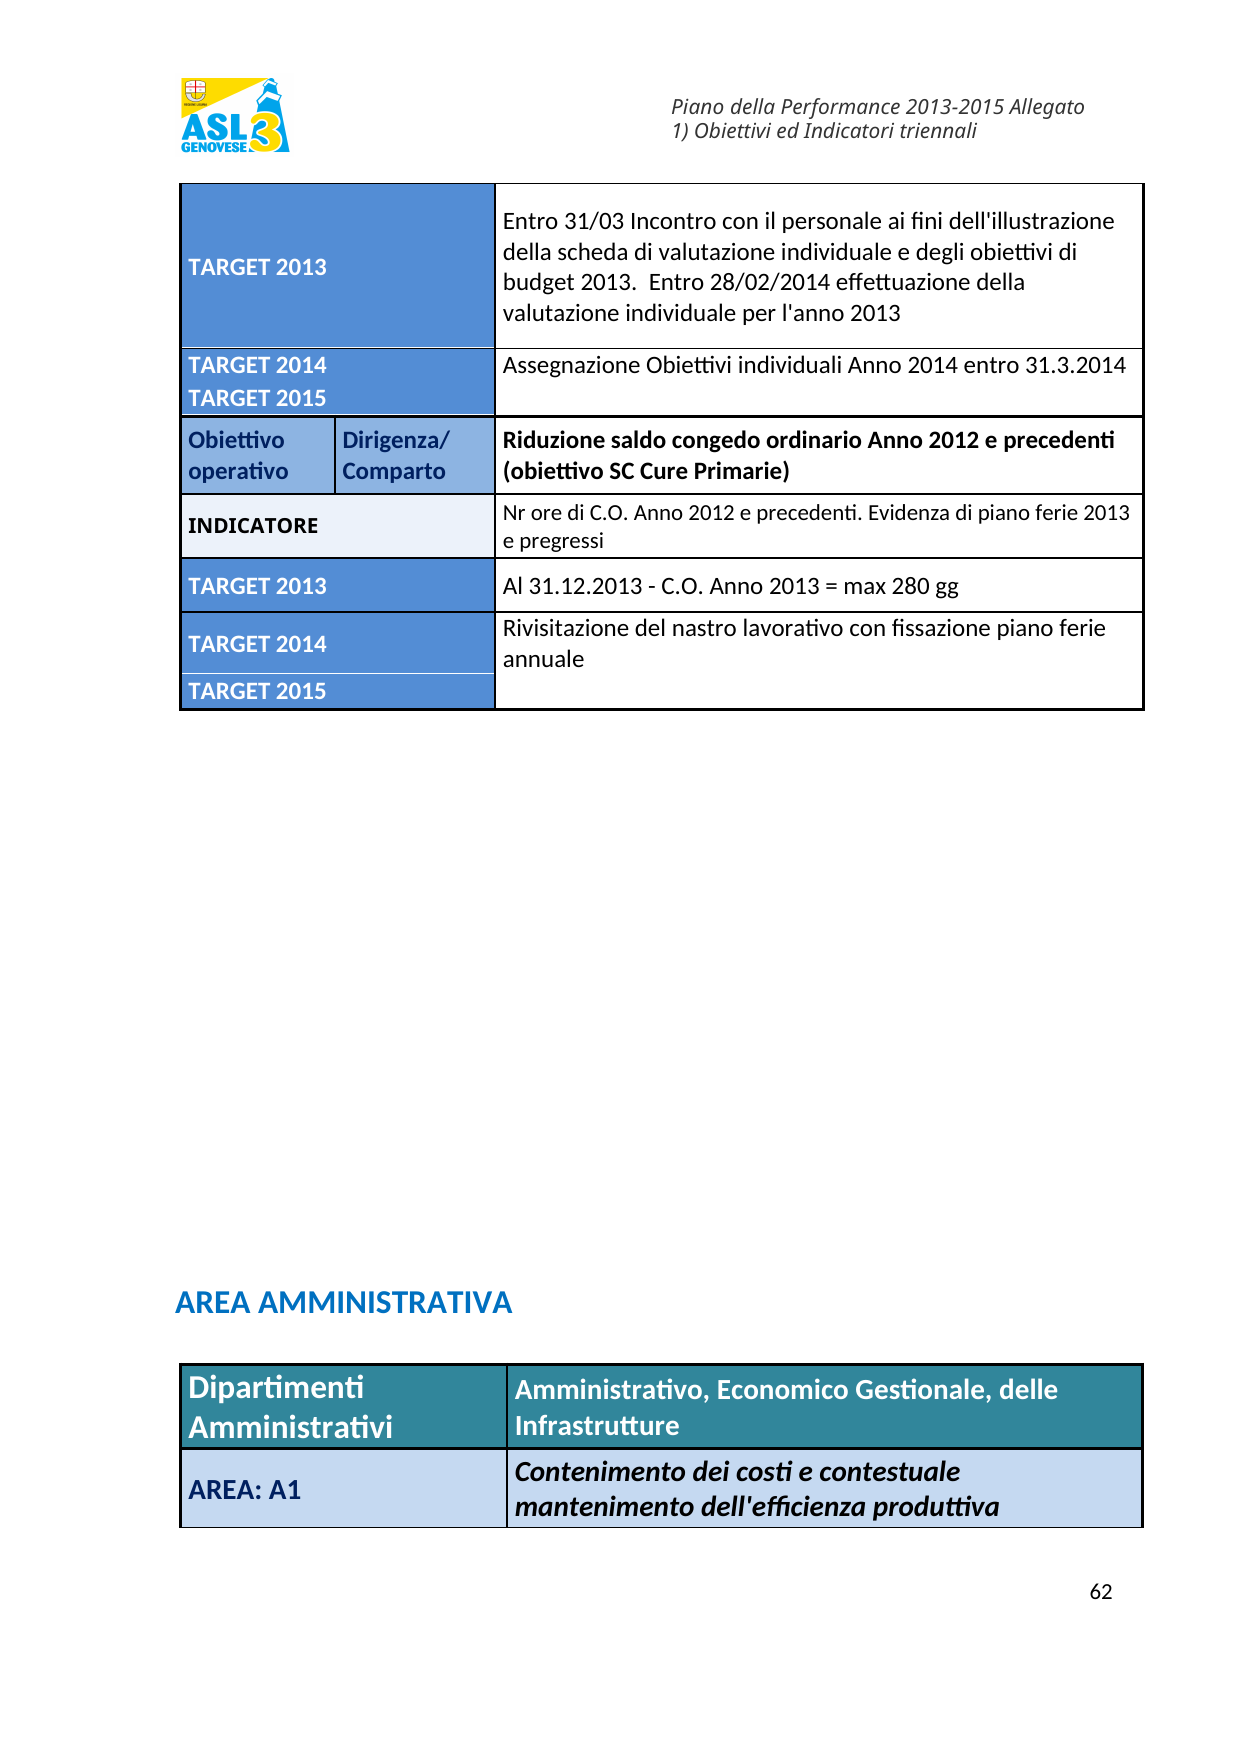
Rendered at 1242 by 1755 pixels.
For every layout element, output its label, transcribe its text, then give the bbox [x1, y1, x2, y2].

table_cell INDICATORE [182, 495, 494, 557]
table_cell Rivisitazione del nastro lavorativo con fissazione piano ferie annuale [496, 613, 1142, 673]
table_cell Contenimento dei costi e contestuale mantenimento dell'efficienza produttiva [508, 1450, 1141, 1527]
table_cell [335, 349, 494, 380]
table_cell Riduzione saldo congedo ordinario Anno 2012 e precedenti (obiettivo SC Cure Primarie) [496, 418, 1142, 493]
table_cell [335, 380, 494, 414]
table_cell [496, 674, 1142, 708]
table_header Dipartimenti Amministrativi [182, 1366, 506, 1447]
table_cell Assegnazione Obiettivi individuali Anno 2014 entro 31.3.2014 [496, 349, 1142, 380]
table_cell TARGET 2013 [182, 559, 335, 611]
table_cell [335, 674, 494, 708]
table_cell Obiettivo operativo [182, 418, 334, 493]
table_cell [335, 613, 494, 673]
table_header Amministrativo, Economico Gestionale, delle Infrastrutture [508, 1366, 1141, 1447]
table_cell Dirigenza/ Comparto [336, 418, 494, 493]
table_cell TARGET 2013 [182, 184, 335, 347]
table_cell Nr ore di C.O. Anno 2012 e precedenti. Evidenza di piano ferie 2013 e pregressi [496, 495, 1142, 557]
table_cell [335, 559, 494, 611]
table_cell [335, 184, 494, 347]
table_cell TARGET 2015 [182, 674, 335, 708]
table_cell Al 31.12.2013 - C.O. Anno 2013 = max 280 gg [496, 559, 1142, 611]
table_cell TARGET 2014 [182, 349, 335, 380]
table_cell AREA: A1 [182, 1450, 506, 1527]
table_cell TARGET 2014 [182, 613, 335, 673]
table_cell TARGET 2015 [182, 380, 335, 414]
table_cell [496, 380, 1142, 414]
table_cell Entro 31/03 Incontro con il personale ai fini dell'illustrazione della scheda di valutazione individuale e degli obiettivi di budget 2013. Entro 28/02/2014 effettuazione della valutazione individuale per l'anno 2013 [496, 184, 1142, 347]
text AREA AMMINISTRATIVA [175, 1281, 1112, 1322]
